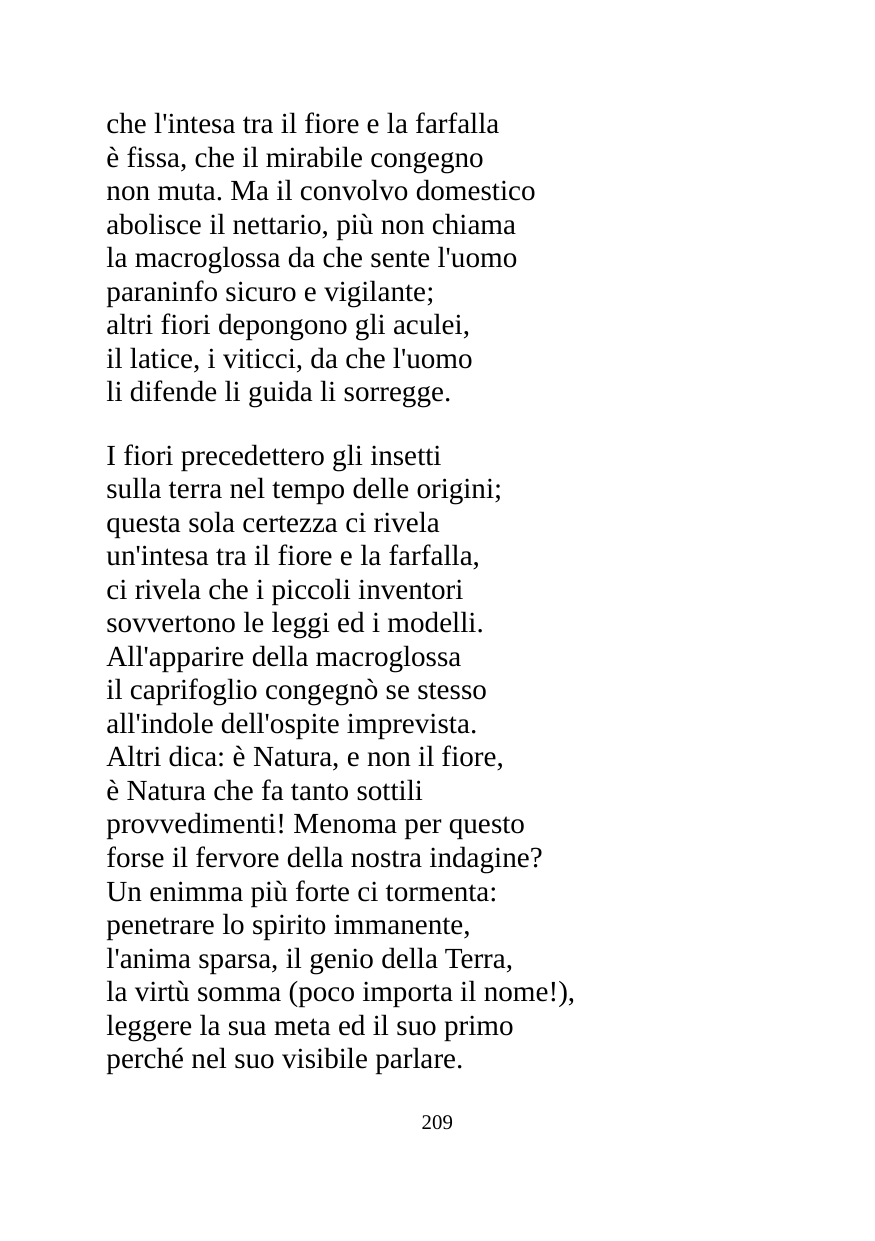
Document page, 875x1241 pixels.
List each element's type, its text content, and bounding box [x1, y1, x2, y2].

text l'anima sparsa, il genio della Terra, [106, 941, 768, 974]
text è Natura che fa tanto sottili [106, 773, 768, 807]
text I fiori precedettero gli insetti [106, 438, 768, 471]
text sovvertono le leggi ed i modelli. [106, 605, 768, 639]
text li difende li guida li sorregge. [106, 374, 768, 408]
text è fissa, che il mirabile congegno [106, 140, 768, 173]
text Altri dica: è Natura, e non il fiore, [106, 739, 768, 773]
text che l'intesa tra il fiore e la farfalla [106, 106, 768, 140]
text Un enimma più forte ci tormenta: [106, 874, 768, 907]
text la virtù somma (poco importa il nome!), [106, 974, 768, 1008]
text un'intesa tra il fiore e la farfalla, [106, 538, 768, 572]
text provvedimenti! Menoma per questo [106, 807, 768, 840]
text penetrare lo spirito immanente, [106, 907, 768, 941]
text non muta. Ma il convolvo domestico [106, 173, 768, 207]
text all'indole dell'ospite imprevista. [106, 706, 768, 739]
text questa sola certezza ci rivela [106, 505, 768, 538]
text il latice, i viticci, da che l'uomo [106, 341, 768, 374]
text leggere la sua meta ed il suo primo [106, 1008, 768, 1041]
text sulla terra nel tempo delle origini; [106, 471, 768, 505]
text abolisce il nettario, più non chiama [106, 207, 768, 240]
text la macroglossa da che sente l'uomo [106, 240, 768, 274]
text perché nel suo visibile parlare. [106, 1041, 768, 1075]
text All'apparire della macroglossa [106, 639, 768, 672]
text altri fiori depongono gli aculei, [106, 307, 768, 341]
text ci rivela che i piccoli inventori [106, 572, 768, 605]
text paraninfo sicuro e vigilante; [106, 274, 768, 307]
text forse il fervore della nostra indagine? [106, 840, 768, 874]
text il caprifoglio congegnò se stesso [106, 672, 768, 706]
